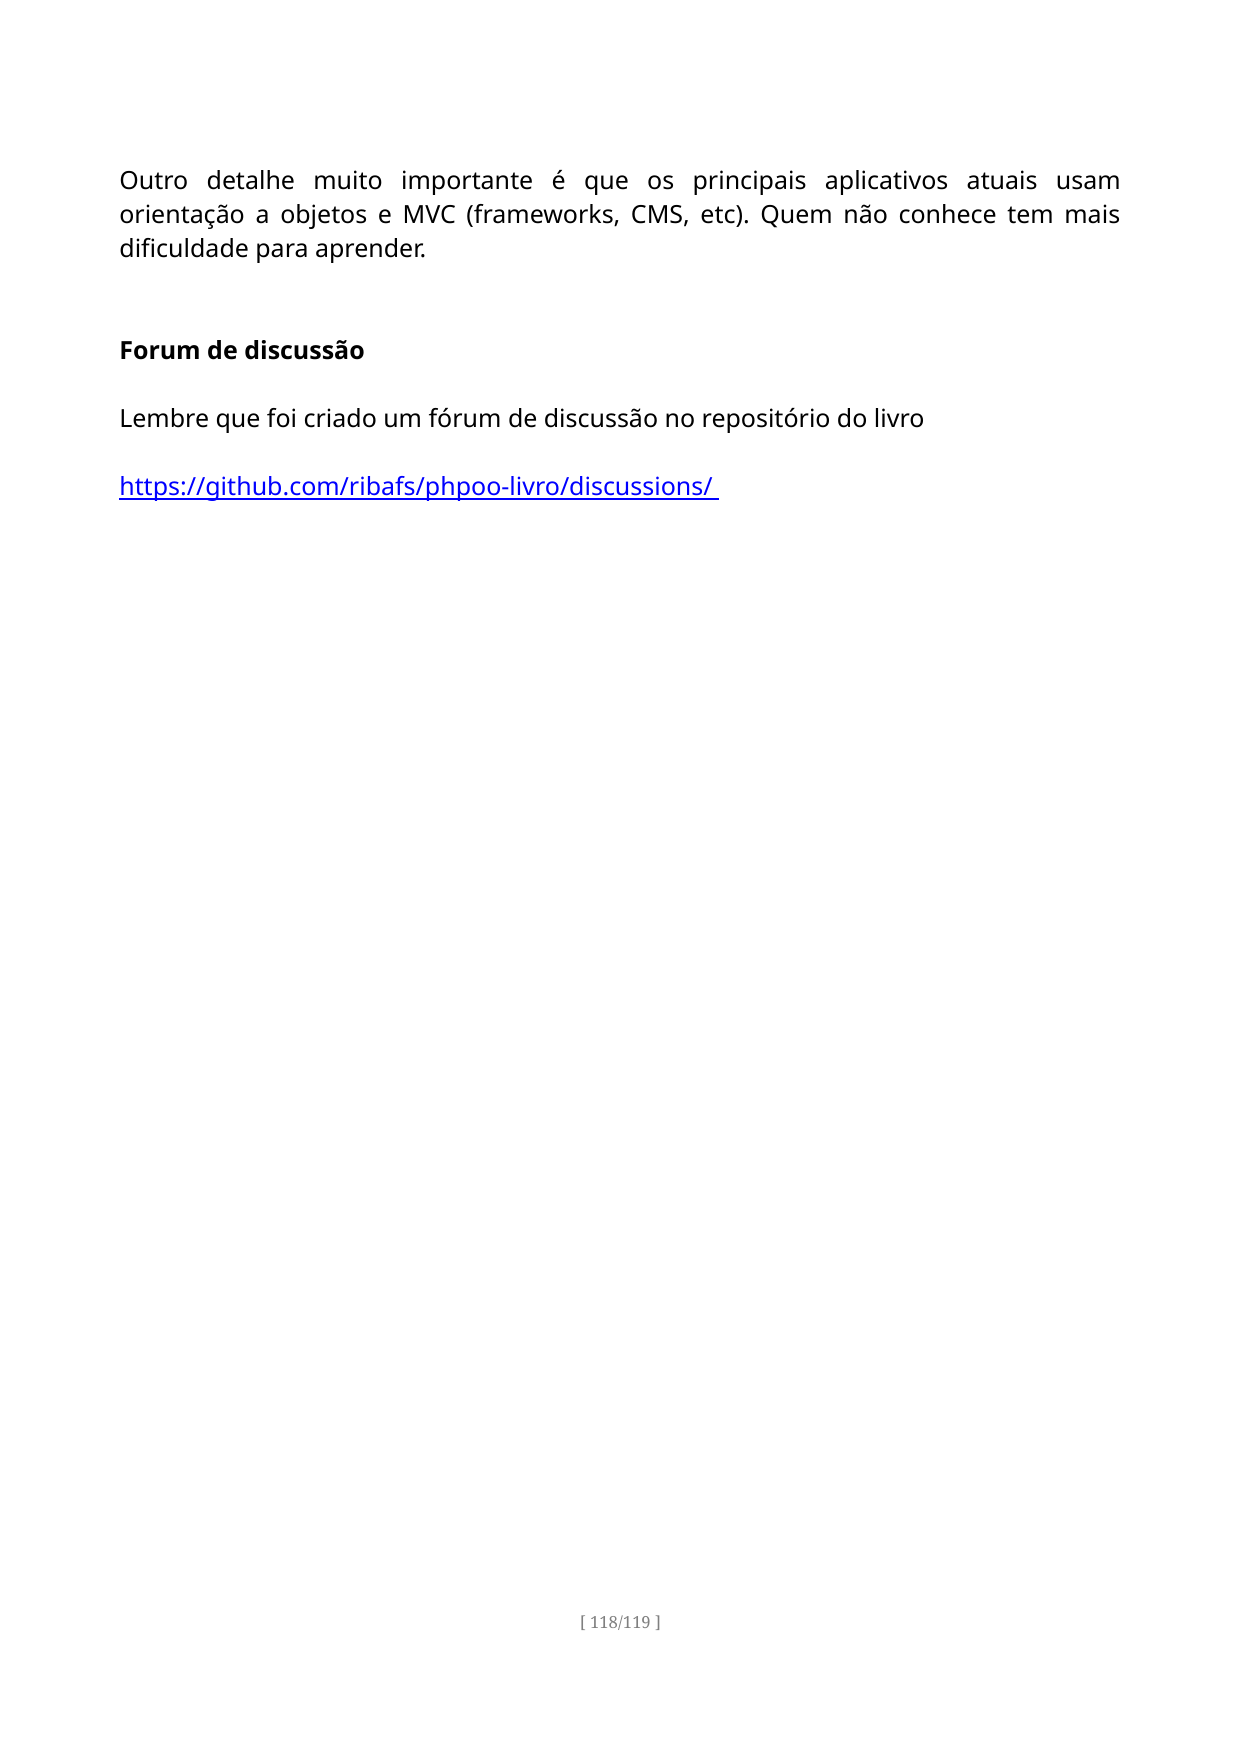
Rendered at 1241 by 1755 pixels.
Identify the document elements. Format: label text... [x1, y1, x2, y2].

text Outro detalhe muito importante é que os principais aplicativos atuais usam orientação a objetos e MVC (frameworks, CMS, etc). Quem não conhece tem mais dificuldade para aprender. [113, 156, 1128, 265]
text Forum de discussão [113, 333, 1128, 367]
text https://github.com/ribafs/phpoo-livro/discussions/ [113, 469, 1128, 503]
text Lembre que foi criado um fórum de discussão no repositório do livro [113, 401, 1128, 435]
